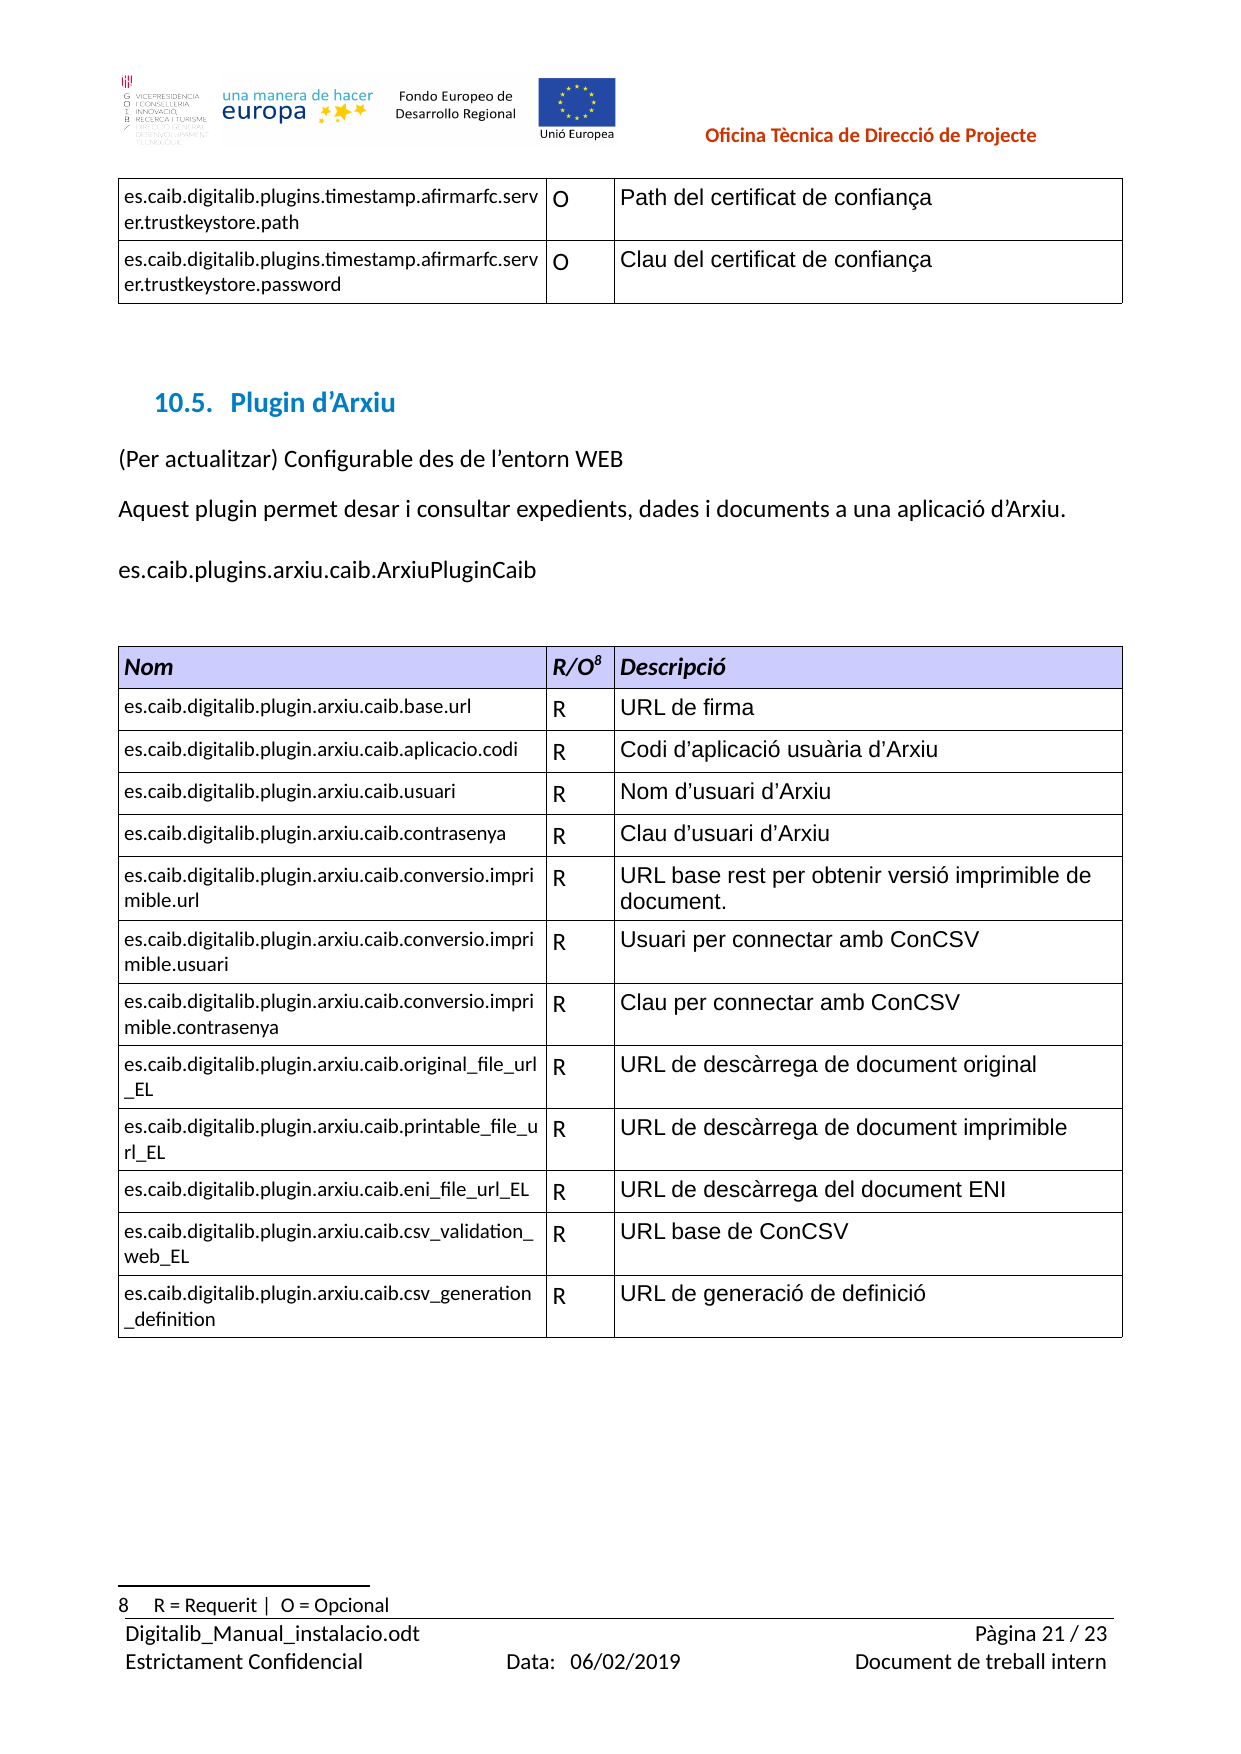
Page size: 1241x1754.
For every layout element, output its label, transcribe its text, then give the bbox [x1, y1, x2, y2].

table_cell es.caib.digitalib.plugin.arxiu.caib.base.url [119, 689, 546, 730]
table_cell es.caib.digitalib.plugin.arxiu.caib.eni_file_url_EL [119, 1171, 546, 1212]
table_cell URL de generació de definició [615, 1276, 1122, 1337]
table_cell es.caib.digitalib.plugin.arxiu.caib.csv_generation_definition [119, 1276, 546, 1337]
table_cell R [547, 1046, 614, 1108]
table_cell R [547, 921, 614, 983]
table_cell es.caib.digitalib.plugin.arxiu.caib.original_file_url_EL [119, 1046, 546, 1108]
table_cell R [547, 815, 614, 856]
picture [118, 73, 213, 147]
table_cell URL de descàrrega de document imprimible [615, 1109, 1122, 1170]
picture [219, 73, 621, 147]
table_header Descripció [615, 647, 1122, 688]
table_cell O [547, 179, 614, 240]
table_cell URL de descàrrega del document ENI [615, 1171, 1122, 1212]
table_cell es.caib.digitalib.plugins.timestamp.afirmarfc.server.trustkeystore.path [119, 179, 546, 240]
text (Per actualitzar) Configurable des de l’entorn WEB [118, 443, 1122, 474]
table_cell URL base rest per obtenir versió imprimible de document. [615, 857, 1122, 920]
table_cell R [547, 984, 614, 1045]
table_cell O [547, 241, 614, 302]
table_cell R [547, 1276, 614, 1337]
table_cell es.caib.digitalib.plugin.arxiu.caib.csv_validation_web_EL [119, 1213, 546, 1274]
table_cell R [547, 1171, 614, 1212]
table_cell Clau d’usuari d’Arxiu [615, 815, 1122, 856]
table_cell Clau per connectar amb ConCSV [615, 984, 1122, 1045]
table_header Nom [119, 647, 546, 688]
text es.caib.plugins.arxiu.caib.ArxiuPluginCaib [118, 554, 1122, 585]
table_cell R [547, 731, 614, 772]
table_cell Codi d’aplicació usuària d’Arxiu [615, 731, 1122, 772]
table_cell es.caib.digitalib.plugin.arxiu.caib.printable_file_url_EL [119, 1109, 546, 1170]
table_cell R [547, 689, 614, 730]
table_cell URL de firma [615, 689, 1122, 730]
table_cell URL base de ConCSV [615, 1213, 1122, 1274]
table_cell R [547, 1213, 614, 1274]
table_cell es.caib.digitalib.plugin.arxiu.caib.conversio.imprimible.usuari [119, 921, 546, 983]
table_cell R [547, 857, 614, 920]
table_cell R [547, 773, 614, 814]
table_cell es.caib.digitalib.plugin.arxiu.caib.usuari [119, 773, 546, 814]
table_cell Clau del certificat de confiança [615, 241, 1122, 302]
table_cell URL de descàrrega de document original [615, 1046, 1122, 1108]
table_cell es.caib.digitalib.plugins.timestamp.afirmarfc.server.trustkeystore.password [119, 241, 546, 302]
table_cell R [547, 1109, 614, 1170]
subtitle Plugin d’Arxiu [153, 384, 1122, 420]
table_cell es.caib.digitalib.plugin.arxiu.caib.conversio.imprimible.contrasenya [119, 984, 546, 1045]
table_cell Nom d’usuari d’Arxiu [615, 773, 1122, 814]
table_cell es.caib.digitalib.plugin.arxiu.caib.aplicacio.codi [119, 731, 546, 772]
table_cell Path del certificat de confiança [615, 179, 1122, 240]
table_cell es.caib.digitalib.plugin.arxiu.caib.conversio.imprimible.url [119, 857, 546, 920]
table_cell Usuari per connectar amb ConCSV [615, 921, 1122, 983]
table_cell es.caib.digitalib.plugin.arxiu.caib.contrasenya [119, 815, 546, 856]
table_header R/O [547, 647, 614, 688]
text Aquest plugin permet desar i consultar expedients, dades i documents a una aplicació d’Arxiu. [118, 493, 1122, 524]
